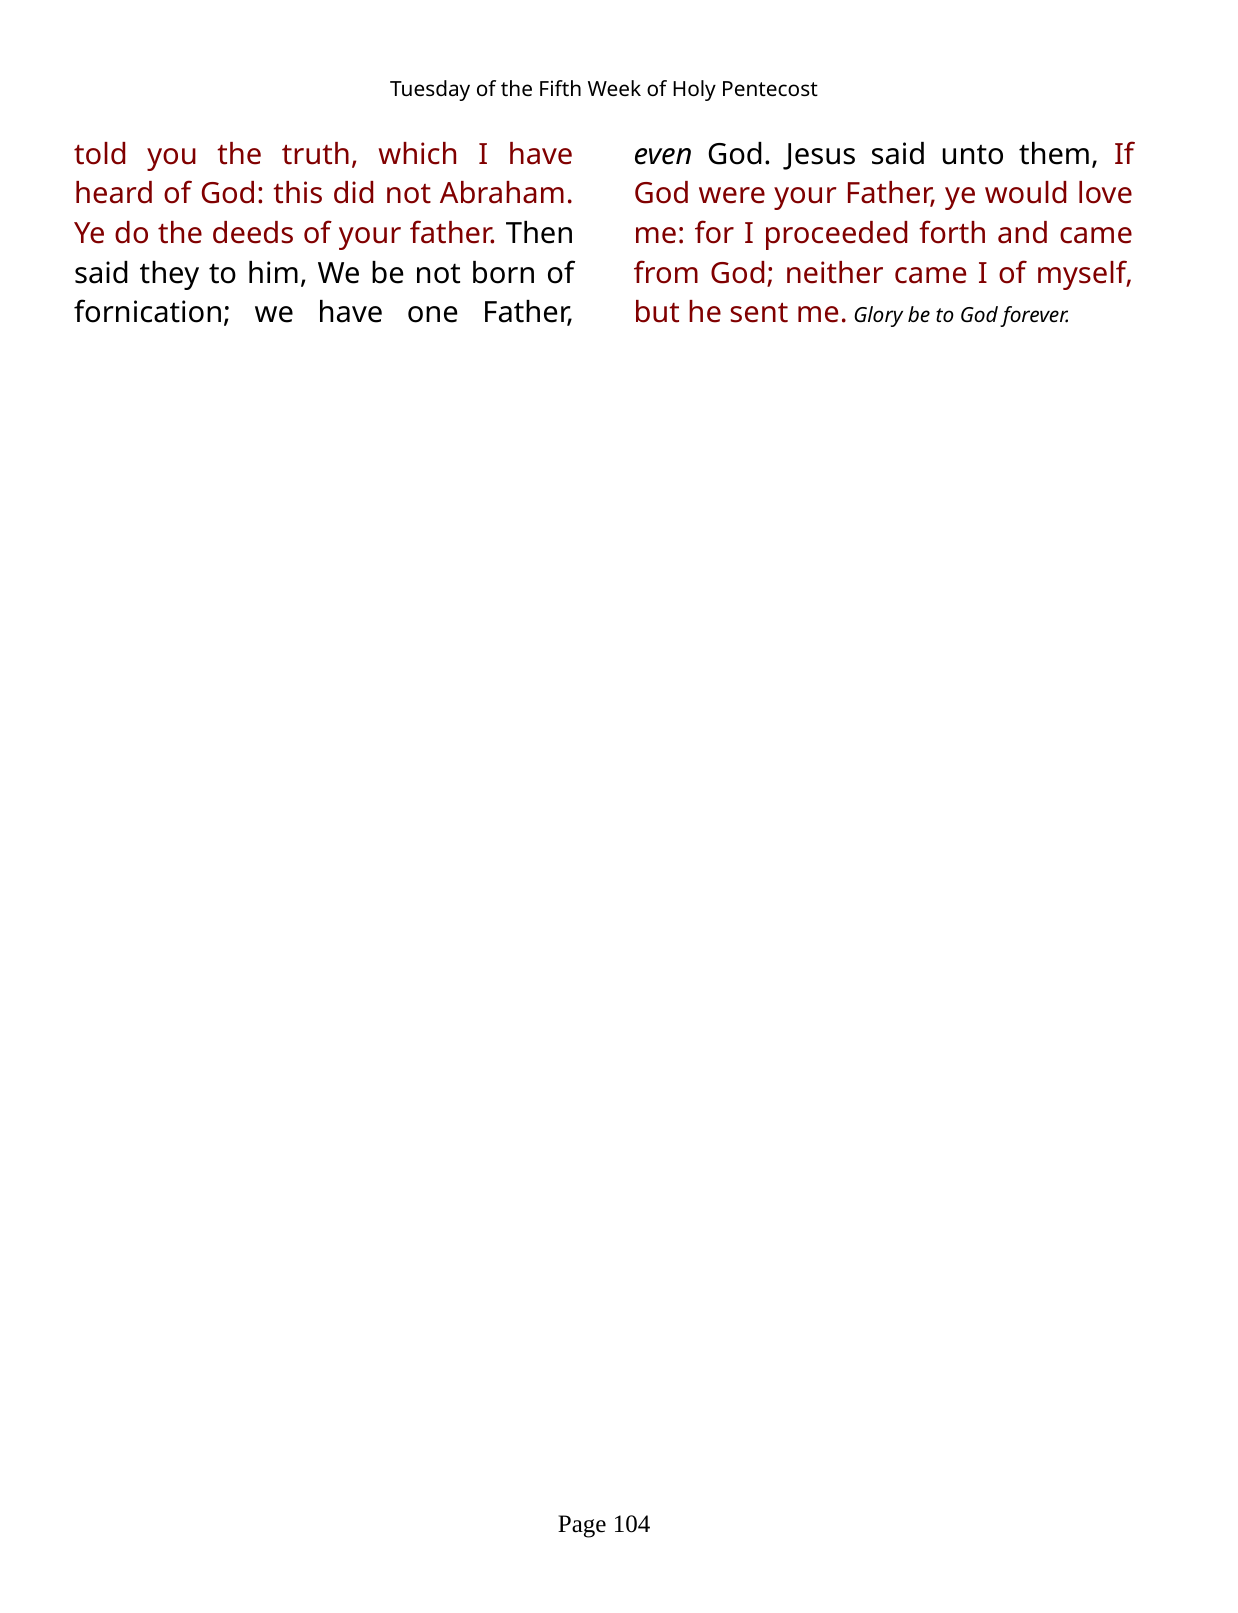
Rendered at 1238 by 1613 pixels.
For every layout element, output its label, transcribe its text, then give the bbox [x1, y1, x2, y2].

text told you the truth, which I have heard of God: this did not Abraham. Ye do the deeds of your father. Then said they to him, We be not born of fornication; we have one Father, [74, 133, 574, 331]
text even God. Jesus said unto them, If God were your Father, ye would love me: for I proceeded forth and came from God; neither came I of myself, but he sent me. Glory be to God forever. [633, 133, 1134, 331]
text Tuesday of the Fifth Week of Holy Pentecost [72, 74, 1135, 102]
